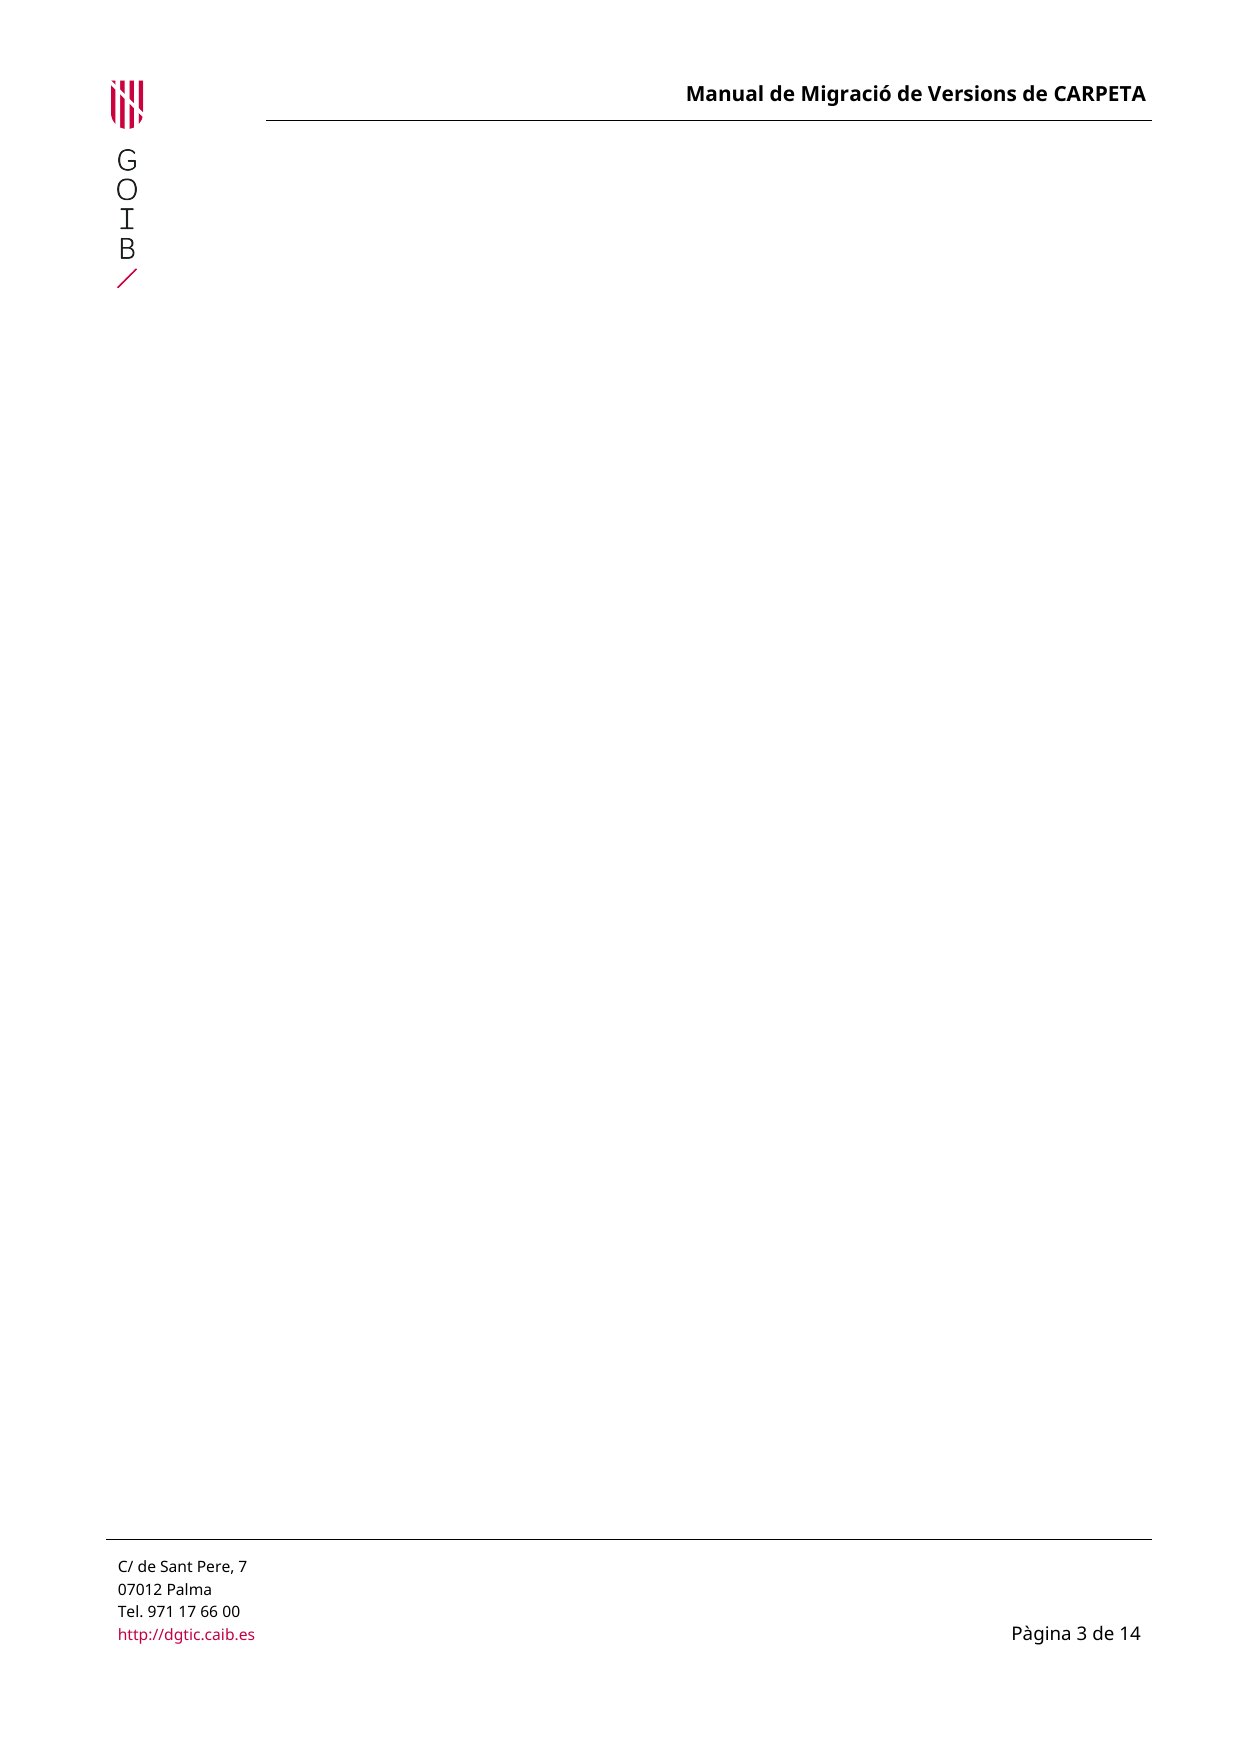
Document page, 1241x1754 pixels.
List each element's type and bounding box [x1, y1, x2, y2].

picture [82, 57, 172, 319]
